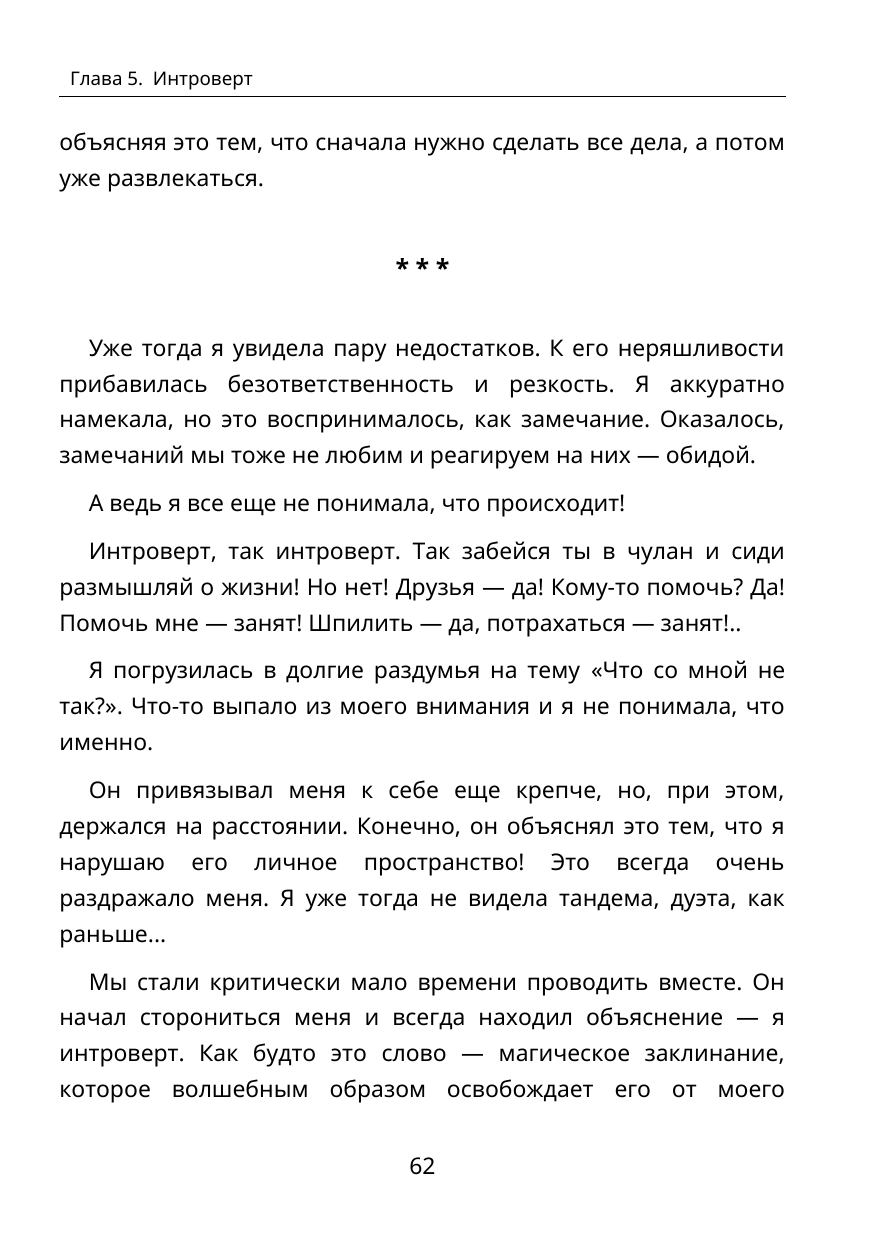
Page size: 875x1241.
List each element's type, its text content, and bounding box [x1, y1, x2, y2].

text Уже тогда я увидела пару недостатков. К его неряшливости прибавилась безответственность и резкость. Я аккуратно намекала, но это воспринималось, как замечание. Оказалось, замечаний мы тоже не любим и реагируем на них — обидой. [59, 332, 786, 471]
subtitle * * * [59, 251, 786, 285]
text Он привязывал меня к себе еще крепче, но, при этом, держался на расстоянии. Конечно, он объяснял это тем, что я нарушаю его личное пространство! Это всегда очень раздражало меня. Я уже тогда не видела тандема, дуэта, как раньше... [59, 774, 786, 949]
text А ведь я все еще не понимала, что происходит! [59, 487, 786, 518]
text Мы стали критически мало времени проводить вместе. Он начал сторониться меня и всегда находил объяснение — я интроверт. Как будто это слово — магическое заклинание, которое волшебным образом освобождает его от моего [59, 965, 786, 1104]
text Интроверт, так интроверт. Так забейся ты в чулан и сиди размышляй о жизни! Но нет! Друзья — да! Кому-то помочь? Да! Помочь мне — занят! Шпилить — да, потрахаться — занят!.. [59, 535, 786, 638]
text объясняя это тем, что сначала нужно сделать все дела, а потом уже развлекаться. [59, 126, 786, 193]
text Я погрузилась в долгие раздумья на тему «Что со мной не так?». Что-то выпало из моего внимания и я не понимала, что именно. [59, 654, 786, 757]
